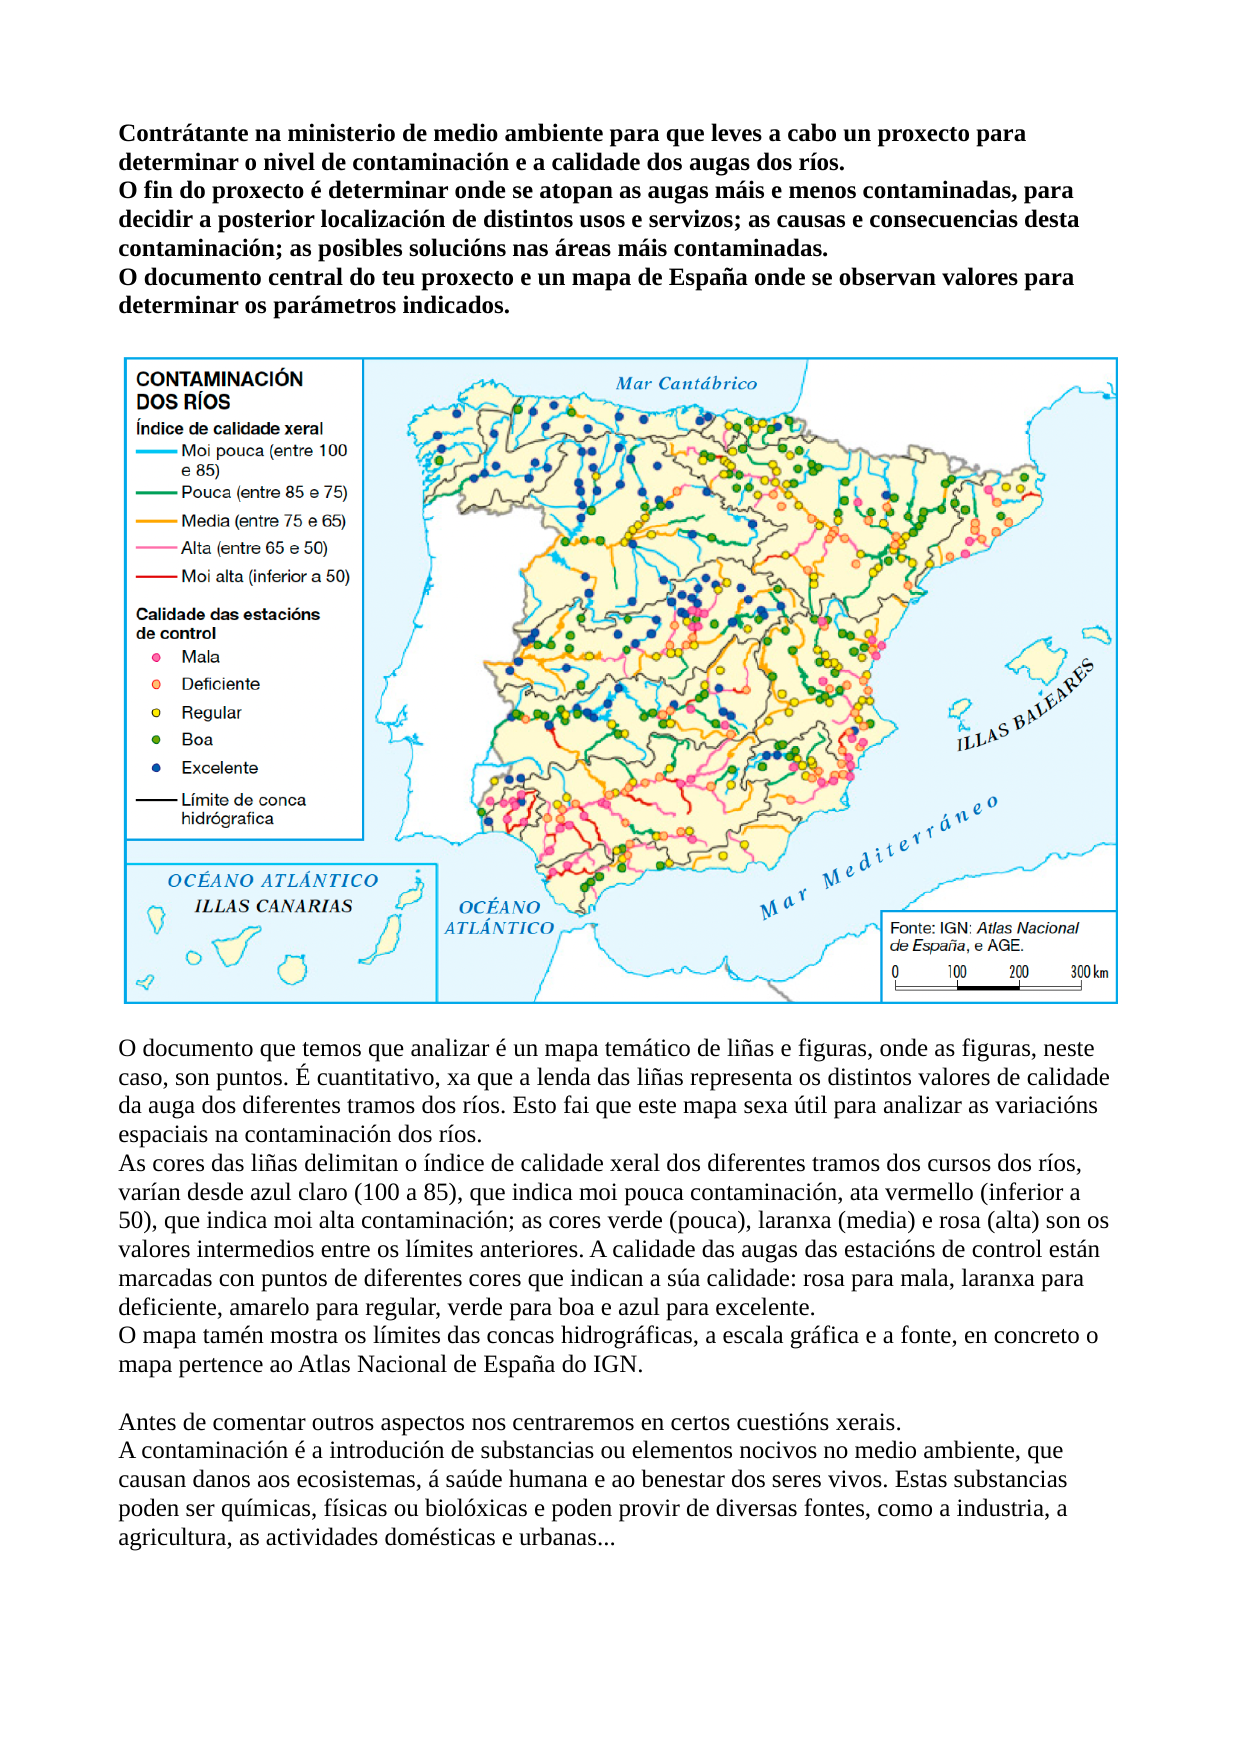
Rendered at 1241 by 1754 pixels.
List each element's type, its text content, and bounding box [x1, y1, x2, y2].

text O documento que temos que analizar é un mapa temático de liñas e figuras, onde as figuras, neste caso, son puntos. É cuantitativo, xa que a lenda das liñas representa os distintos valores de calidade da auga dos diferentes tramos dos ríos. Esto fai que este mapa sexa útil para analizar as variacións espaciais na contaminación dos ríos. [118, 1033, 1122, 1148]
text O mapa tamén mostra os límites das concas hidrográficas, a escala gráfica e a fonte, en concreto o mapa pertence ao Atlas Nacional de España do IGN. [118, 1320, 1122, 1378]
text Antes de comentar outros aspectos nos centraremos en certos cuestións xerais. [118, 1407, 1122, 1435]
picture [118, 353, 1123, 1005]
picture [127, 360, 1115, 1001]
text As cores das liñas delimitan o índice de calidade xeral dos diferentes tramos dos cursos dos ríos, varían desde azul claro (100 a 85), que indica moi pouca contaminación, ata vermello (inferior a 50), que indica moi alta contaminación; as cores verde (pouca), laranxa (media) e rosa (alta) son os valores intermedios entre os límites anteriores. A calidade das augas das estacións de control están marcadas con puntos de diferentes cores que indican a súa calidade: rosa para mala, laranxa para deficiente, amarelo para regular, verde para boa e azul para excelente. [118, 1148, 1122, 1320]
text Contrátante na ministerio de medio ambiente para que leves a cabo un proxecto para determinar o nivel de contaminación e a calidade dos augas dos ríos. [118, 118, 1122, 176]
text A contaminación é a introdución de substancias ou elementos nocivos no medio ambiente, que causan danos aos ecosistemas, á saúde humana e ao benestar dos seres vivos. Estas substancias poden ser químicas, físicas ou biolóxicas e poden provir de diversas fontes, como a industria, a agricultura, as actividades domésticas e urbanas... [118, 1435, 1122, 1550]
picture [127, 866, 435, 1001]
text O documento central do teu proxecto e un mapa de España onde se observan valores para determinar os parámetros indicados. [118, 262, 1122, 319]
picture [883, 913, 1115, 1001]
picture [127, 360, 361, 838]
text O fin do proxecto é determinar onde se atopan as augas máis e menos contaminadas, para decidir a posterior localización de distintos usos e servizos; as causas e consecuencias desta contaminación; as posibles solucións nas áreas máis contaminadas. [118, 176, 1122, 262]
